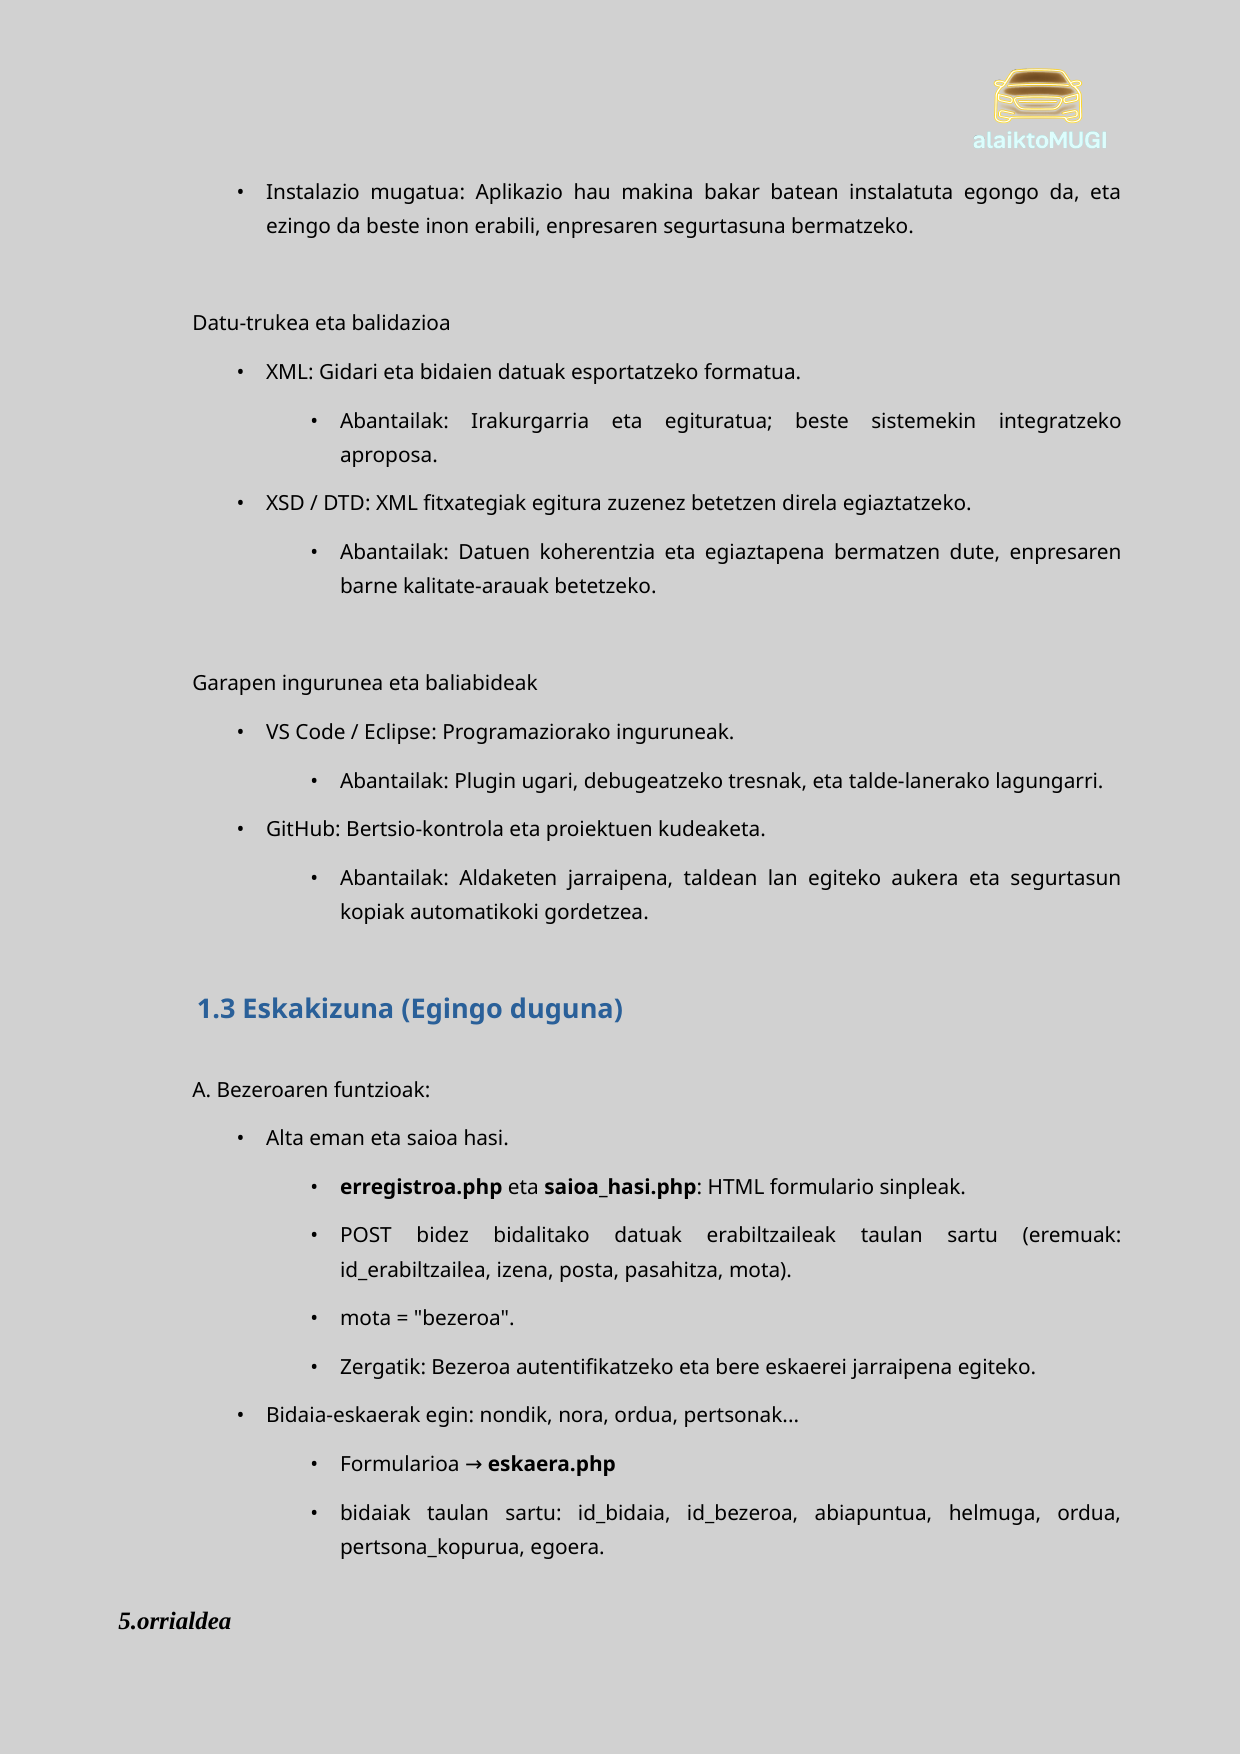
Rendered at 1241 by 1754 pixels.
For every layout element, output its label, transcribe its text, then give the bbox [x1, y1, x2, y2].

list Zergatik: Bezeroa autentifikatzeko eta bere eskaerei jarraipena egiteko. [310, 1352, 1122, 1380]
list XML: Gidari eta bidaien datuak esportatzeko formatua. [236, 357, 1122, 386]
list bidaiak taulan sartu: id_bidaia, id_bezeroa, abiapuntua, helmuga, ordua, pertsona_kopurua, egoera. [310, 1498, 1122, 1560]
list erregistroa.php eta saioa_hasi.php: HTML formulario sinpleak. [310, 1172, 1122, 1200]
text Datu-trukea eta balidazioa [118, 308, 1122, 337]
list GitHub: Bertsio-kontrola eta proiektuen kudeaketa. [236, 814, 1122, 843]
list Abantailak: Plugin ugari, debugeatzeko tresnak, eta talde-lanerako lagungarri. [310, 766, 1122, 794]
list Formularioa → eskaera.php [310, 1449, 1122, 1478]
list mota = "bezeroa". [310, 1303, 1122, 1332]
text Garapen ingurunea eta baliabideak [118, 668, 1122, 697]
list Abantailak: Aldaketen jarraipena, taldean lan egiteko aukera eta segurtasun kopiak automatikoki gordetzea. [310, 863, 1122, 926]
list Instalazio mugatua: Aplikazio hau makina bakar batean instalatuta egongo da, eta ezingo da beste inon erabili, enpresaren segurtasuna bermatzeko. [236, 177, 1122, 239]
list XSD / DTD: XML fitxategiak egitura zuzenez betetzen direla egiaztatzeko. [236, 488, 1122, 517]
list POST bidez bidalitako datuak erabiltzaileak taulan sartu (eremuak: id_erabiltzailea, izena, posta, pasahitza, mota). [310, 1221, 1122, 1283]
list Abantailak: Irakurgarria eta egituratua; beste sistemekin integratzeko aproposa. [310, 406, 1122, 468]
text A. Bezeroaren funtzioak: [118, 1075, 1122, 1103]
list VS Code / Eclipse: Programaziorako inguruneak. [236, 717, 1122, 746]
picture [957, 52, 1119, 169]
list 1.3 Eskakizuna (Egingo duguna) [155, 989, 1122, 1026]
list Alta eman eta saioa hasi. [236, 1123, 1122, 1152]
list Bidaia-eskaerak egin: nondik, nora, ordua, pertsonak... [236, 1401, 1122, 1429]
list Abantailak: Datuen koherentzia eta egiaztapena bermatzen dute, enpresaren barne kalitate-arauak betetzeko. [310, 537, 1122, 599]
